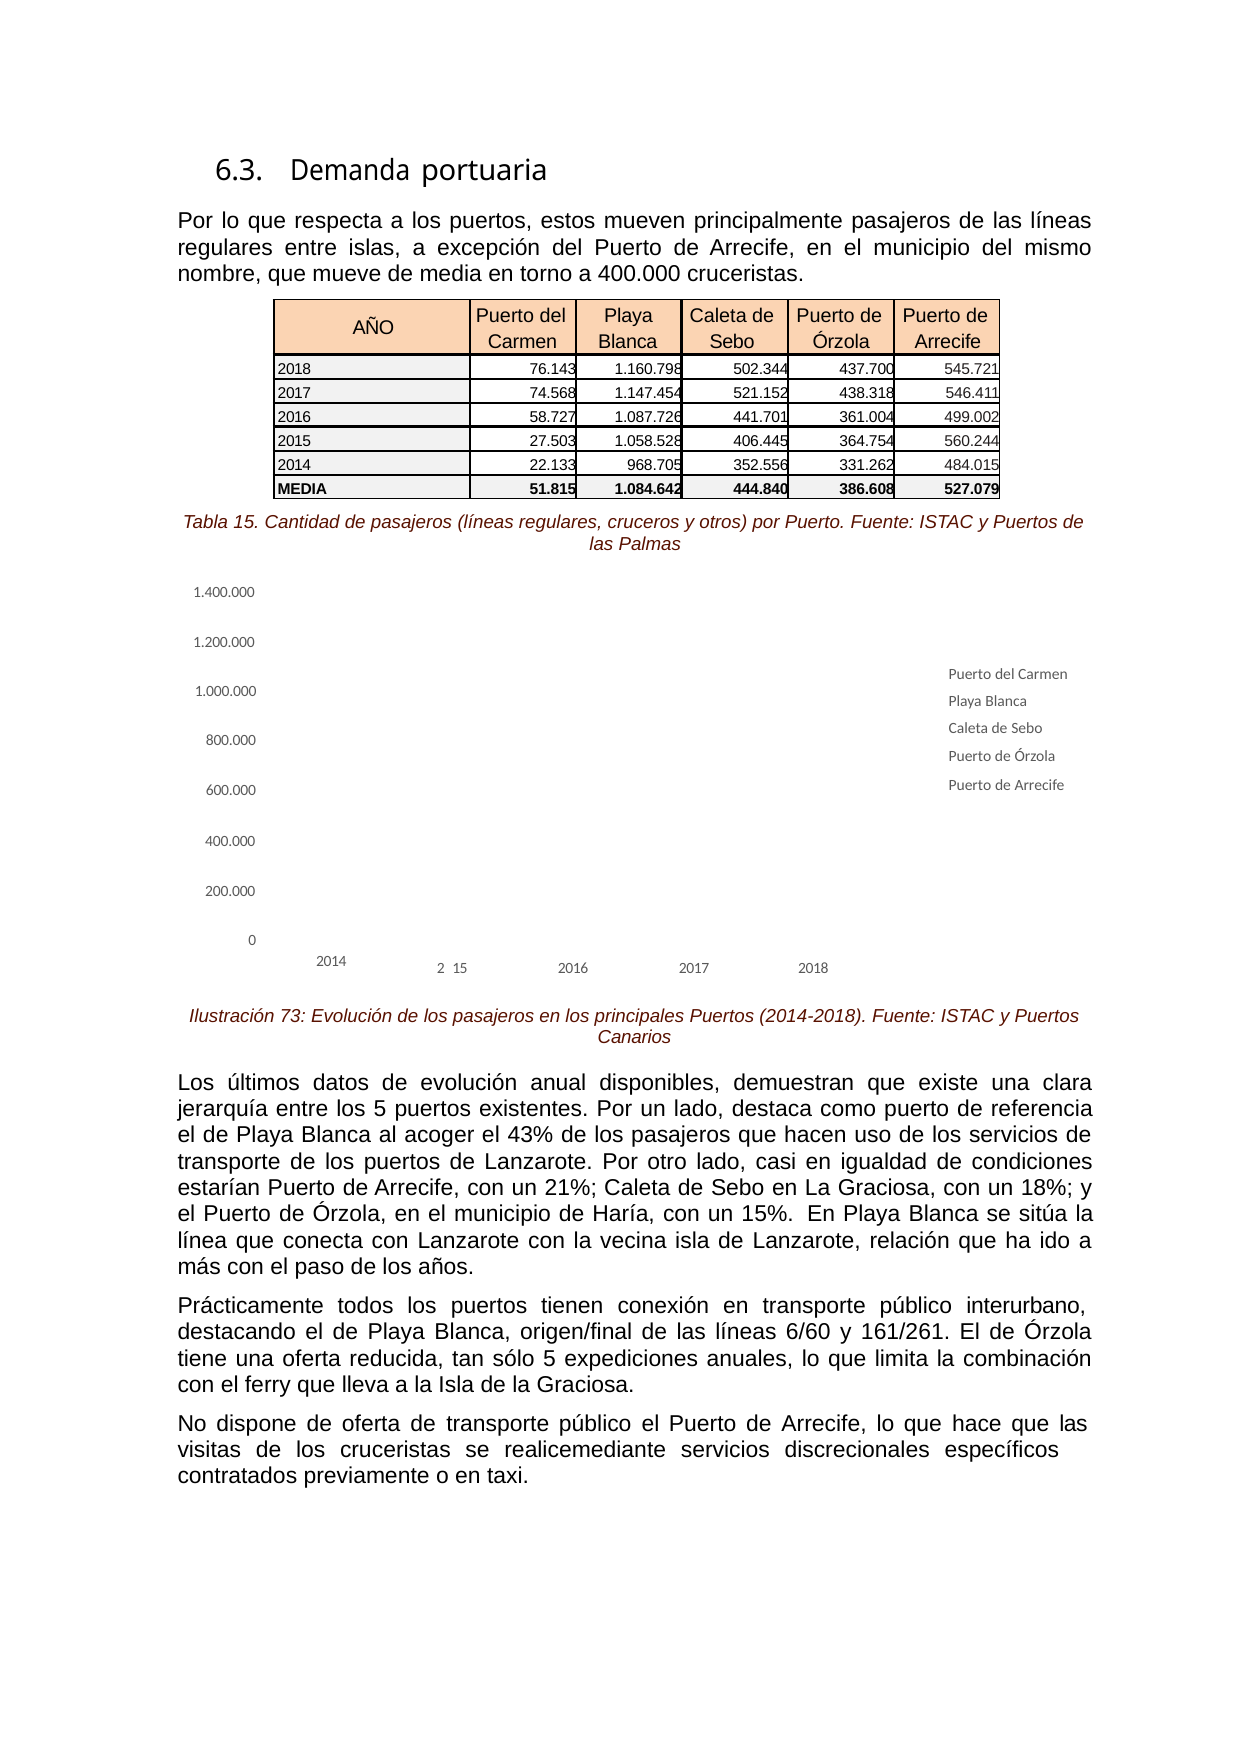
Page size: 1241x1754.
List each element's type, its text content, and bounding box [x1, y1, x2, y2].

table_cell 51.815 [471, 476, 575, 498]
text 2017 [592, 958, 709, 977]
table_cell 441.701 [683, 404, 787, 425]
table_cell 560.244 [895, 428, 999, 450]
table_cell [448, 356, 469, 378]
table_cell 27.503 [471, 428, 575, 450]
table_cell 2016 [275, 404, 448, 425]
table_cell 22.133 [471, 452, 575, 474]
text 0 [157, 930, 347, 949]
text 1.400.000 [193, 583, 1211, 602]
text 1.200.000 [193, 633, 1211, 652]
table_cell 1.087.726 [577, 404, 680, 425]
table_cell 546.411 [895, 380, 999, 402]
table_cell [448, 476, 469, 498]
table_cell 502.344 [683, 356, 787, 378]
table_cell 364.754 [789, 428, 893, 450]
table_cell 74.568 [471, 380, 575, 402]
table_cell 2014 [275, 452, 448, 474]
table_cell 352.556 [683, 452, 787, 474]
table_cell 386.608 [789, 476, 893, 498]
text 800.000 [152, 730, 256, 749]
table_cell 1.084.642 [577, 476, 680, 498]
text 1.000.000 [152, 681, 256, 700]
text 600.000 [152, 780, 256, 799]
table_header AÑO [275, 300, 469, 353]
table_cell [448, 404, 469, 425]
text Ilustración 73: Evolución de los pasajeros en los principales Puertos (2014-2018). Fuente: ISTAC y Puertos Canarios [189, 1004, 1092, 1048]
text Caleta de Sebo Puerto de Órzola Puerto de Arrecife [948, 718, 1068, 794]
table_cell 484.015 [895, 452, 999, 474]
table_cell 76.143 [471, 356, 575, 378]
table_header Caleta de Sebo [683, 300, 787, 353]
table_cell 1.160.798 [577, 356, 680, 378]
table_header Puerto de Órzola [789, 300, 893, 353]
table_cell 527.079 [895, 476, 999, 498]
text Los últimos datos de evolución anual disponibles, demuestran que existe una clara jerarquía entre los 5 puertos existentes. Por un lado, destaca como puerto de referencia el de Playa Blanca al acoger el 43% de los pasajeros que hacen uso de los servicios de transporte de los puertos de Lanzarote. Por otro lado, casi en igualdad de condiciones estarían Puerto de Arrecife, con un 21%; Caleta de Sebo en La Graciosa, con un 18%; y el Puerto de Órzola, en el municipio de Haría, con un 15%. En Playa Blanca se sitúa la línea que conecta con Lanzarote con la vecina isla de Lanzarote, relación que ha ido a más con el paso de los años. [177, 1068, 1093, 1279]
table_cell [448, 380, 469, 402]
text Por lo que respecta a los puertos, estos mueven principalmente pasajeros de las líneas regulares entre islas, a excepción del Puerto de Arrecife, en el municipio del mismo nombre, que mueve de media en torno a 400.000 cruceristas. [177, 207, 1093, 286]
table_cell 58.727 [471, 404, 575, 425]
table_cell 545.721 [895, 356, 999, 378]
table_cell 968.705 [577, 452, 680, 474]
table_cell 499.002 [895, 404, 999, 425]
table_cell 438.318 [789, 380, 893, 402]
table_cell 437.700 [789, 356, 893, 378]
text 400.000 [205, 831, 1211, 850]
table_header Playa Blanca [577, 300, 680, 353]
table_cell 521.152 [683, 380, 787, 402]
table_header Puerto del Carmen [471, 300, 575, 353]
table_cell [448, 452, 469, 474]
text 200.000 [205, 882, 1211, 901]
list Demanda portuaria [215, 150, 1211, 189]
text visitas de los cruceristas se realicemediante servicios discrecionales específicos contratados previamente o en taxi. [177, 1436, 1092, 1489]
text Puerto del Carmen Playa Blanca [948, 664, 1068, 710]
table_cell 444.840 [683, 476, 787, 498]
text 2018 [798, 958, 1211, 977]
table_cell 361.004 [789, 404, 893, 425]
text No dispone de oferta de transporte público el Puerto de Arrecife, lo que hace que las [177, 1409, 1211, 1436]
table_cell 2017 [275, 380, 448, 402]
table_cell 1.147.454 [577, 380, 680, 402]
text Tabla 15. Cantidad de pasajeros (líneas regulares, cruceros y otros) por Puerto. Fuente: ISTAC y Puertos de las Palmas [183, 511, 1092, 554]
table_cell 406.445 [683, 428, 787, 450]
table_header Puerto de Arrecife [895, 300, 999, 353]
text Prácticamente todos los puertos tienen conexión en transporte público interurbano, [177, 1292, 1211, 1318]
table_cell 2015 [275, 428, 448, 450]
table_cell 2018 [275, 356, 448, 378]
text 2 15 [351, 958, 468, 977]
text destacando el de Playa Blanca, origen/final de las líneas 6/60 y 161/261. El de Órzola tiene una oferta reducida, tan sólo 5 expediciones anuales, lo que limita la combinación con el ferry que lleva a la Isla de la Graciosa. [177, 1318, 1093, 1397]
table_cell 331.262 [789, 452, 893, 474]
text 2014 [315, 951, 347, 970]
table_cell MEDIA [275, 476, 448, 498]
table_cell 1.058.528 [577, 428, 680, 450]
text 2016 [472, 958, 588, 977]
table_cell [448, 428, 469, 450]
